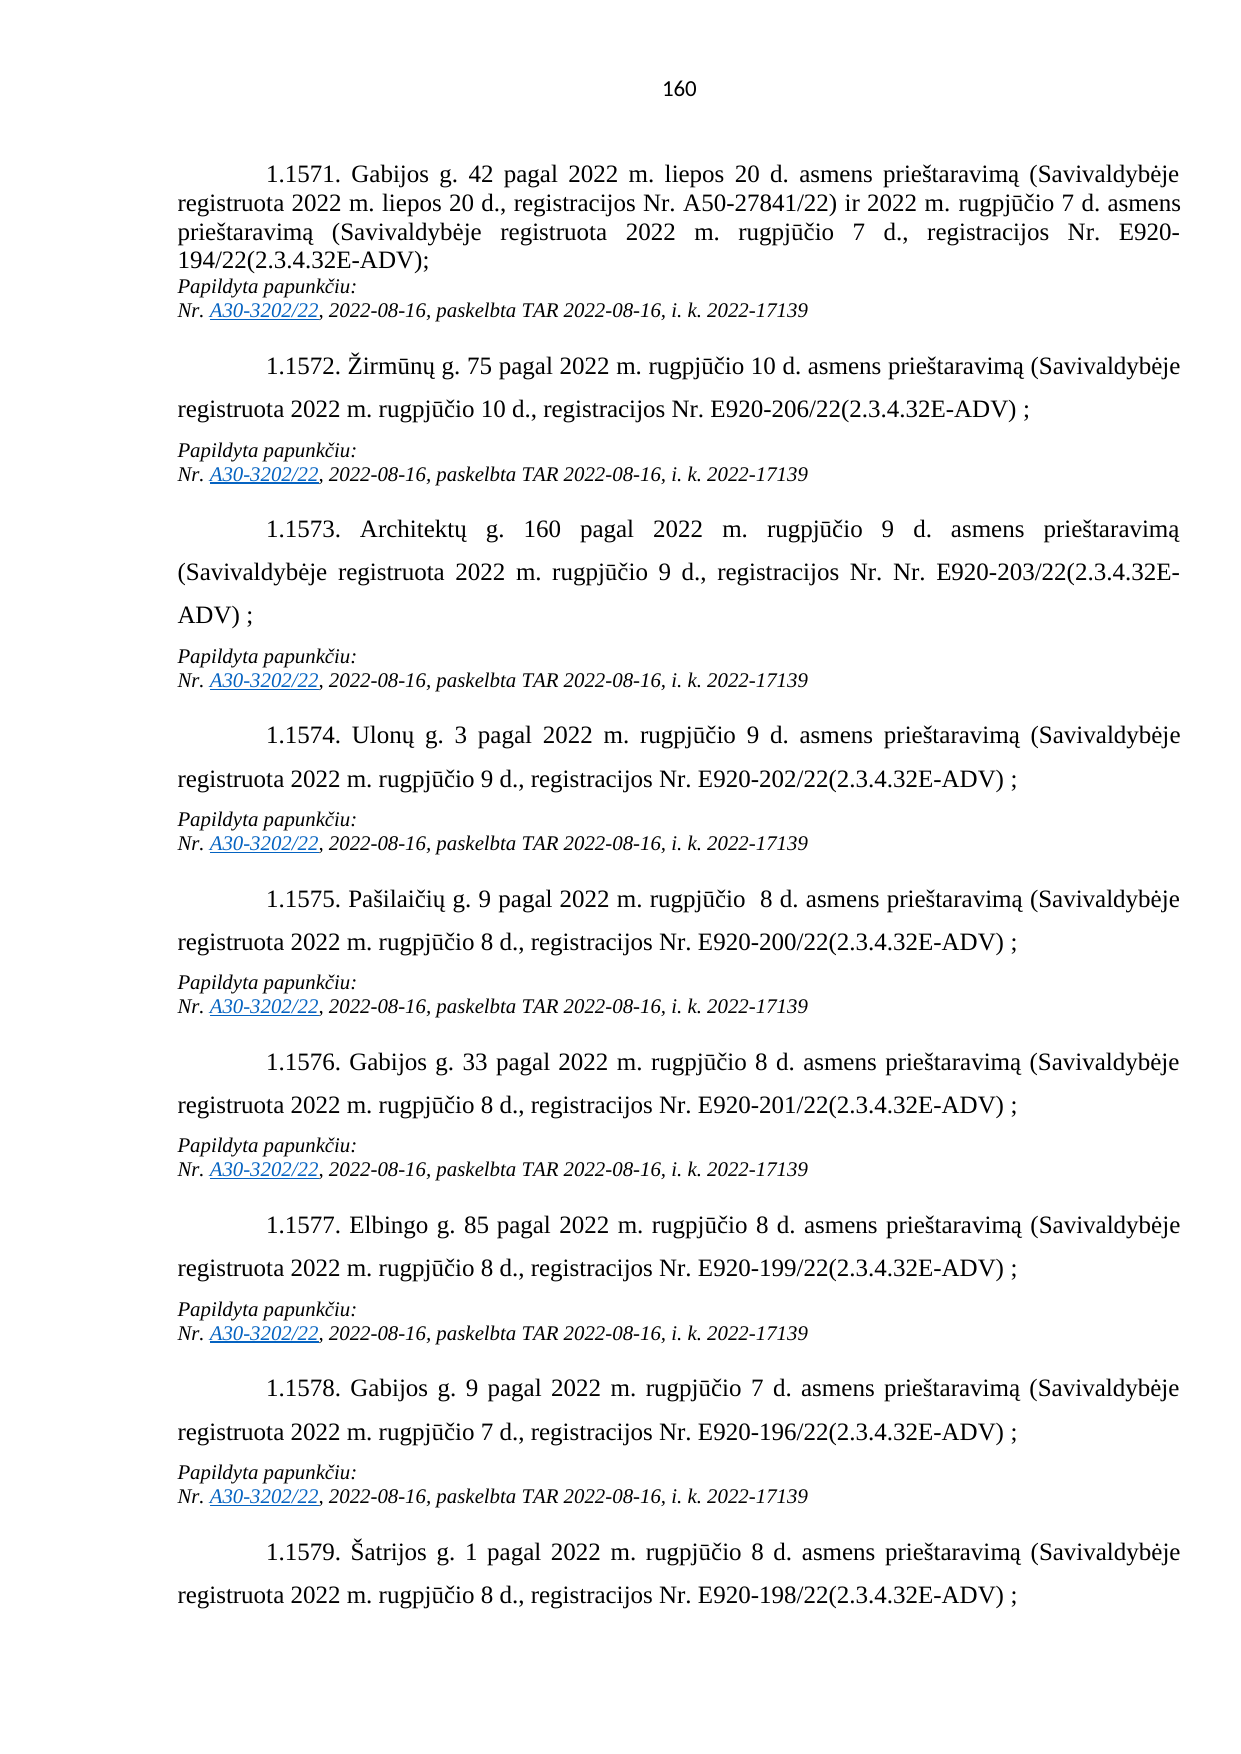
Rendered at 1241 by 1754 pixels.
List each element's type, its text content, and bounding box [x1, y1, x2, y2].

text Nr. A30-3202/22, 2022-08-16, paskelbta TAR 2022-08-16, i. k. 2022-17139 [177, 1484, 1181, 1508]
text 1.1572. Žirmūnų g. 75 pagal 2022 m. rugpjūčio 10 d. asmens prieštaravimą (Savivaldybėje registruota 2022 m. rugpjūčio 10 d., registracijos Nr. E920-206/22(2.3.4.32E-ADV) ; [177, 351, 1181, 423]
text Nr. A30-3202/22, 2022-08-16, paskelbta TAR 2022-08-16, i. k. 2022-17139 [177, 668, 1181, 692]
text Papildyta papunkčiu: [177, 1133, 1181, 1157]
text 1.1576. Gabijos g. 33 pagal 2022 m. rugpjūčio 8 d. asmens prieštaravimą (Savivaldybėje registruota 2022 m. rugpjūčio 8 d., registracijos Nr. E920-201/22(2.3.4.32E-ADV) ; [177, 1047, 1181, 1119]
text Papildyta papunkčiu: [177, 807, 1181, 831]
text 1.1573. Architektų g. 160 pagal 2022 m. rugpjūčio 9 d. asmens prieštaravimą (Savivaldybėje registruota 2022 m. rugpjūčio 9 d., registracijos Nr. Nr. E920-203/22(2.3.4.32E-ADV) ; [177, 514, 1181, 629]
text Papildyta papunkčiu: [177, 437, 1181, 462]
text Nr. A30-3202/22, 2022-08-16, paskelbta TAR 2022-08-16, i. k. 2022-17139 [177, 298, 1181, 322]
text 1.1575. Pašilaičių g. 9 pagal 2022 m. rugpjūčio 8 d. asmens prieštaravimą (Savivaldybėje registruota 2022 m. rugpjūčio 8 d., registracijos Nr. E920-200/22(2.3.4.32E-ADV) ; [177, 884, 1181, 956]
text Nr. A30-3202/22, 2022-08-16, paskelbta TAR 2022-08-16, i. k. 2022-17139 [177, 994, 1181, 1018]
text Nr. A30-3202/22, 2022-08-16, paskelbta TAR 2022-08-16, i. k. 2022-17139 [177, 1157, 1181, 1181]
text Nr. A30-3202/22, 2022-08-16, paskelbta TAR 2022-08-16, i. k. 2022-17139 [177, 831, 1181, 855]
text Papildyta papunkčiu: [177, 1297, 1181, 1321]
text Papildyta papunkčiu: [177, 644, 1181, 668]
text 1.1577. Elbingo g. 85 pagal 2022 m. rugpjūčio 8 d. asmens prieštaravimą (Savivaldybėje registruota 2022 m. rugpjūčio 8 d., registracijos Nr. E920-199/22(2.3.4.32E-ADV) ; [177, 1210, 1181, 1282]
text Nr. A30-3202/22, 2022-08-16, paskelbta TAR 2022-08-16, i. k. 2022-17139 [177, 462, 1181, 486]
text Papildyta papunkčiu: [177, 274, 1181, 298]
text 1.1571. Gabijos g. 42 pagal 2022 m. liepos 20 d. asmens prieštaravimą (Savivaldybėje registruota 2022 m. liepos 20 d., registracijos Nr. A50-27841/22) ir 2022 m. rugpjūčio 7 d. asmens prieštaravimą (Savivaldybėje registruota 2022 m. rugpjūčio 7 d., registracijos Nr. E920-194/22(2.3.4.32E-ADV); [177, 159, 1181, 274]
text Papildyta papunkčiu: [177, 970, 1181, 994]
text 1.1579. Šatrijos g. 1 pagal 2022 m. rugpjūčio 8 d. asmens prieštaravimą (Savivaldybėje registruota 2022 m. rugpjūčio 8 d., registracijos Nr. E920-198/22(2.3.4.32E-ADV) ; [177, 1537, 1181, 1608]
text 1.1574. Ulonų g. 3 pagal 2022 m. rugpjūčio 9 d. asmens prieštaravimą (Savivaldybėje registruota 2022 m. rugpjūčio 9 d., registracijos Nr. E920-202/22(2.3.4.32E-ADV) ; [177, 721, 1181, 792]
text Papildyta papunkčiu: [177, 1460, 1181, 1484]
text 1.1578. Gabijos g. 9 pagal 2022 m. rugpjūčio 7 d. asmens prieštaravimą (Savivaldybėje registruota 2022 m. rugpjūčio 7 d., registracijos Nr. E920-196/22(2.3.4.32E-ADV) ; [177, 1373, 1181, 1445]
text Nr. A30-3202/22, 2022-08-16, paskelbta TAR 2022-08-16, i. k. 2022-17139 [177, 1321, 1181, 1345]
